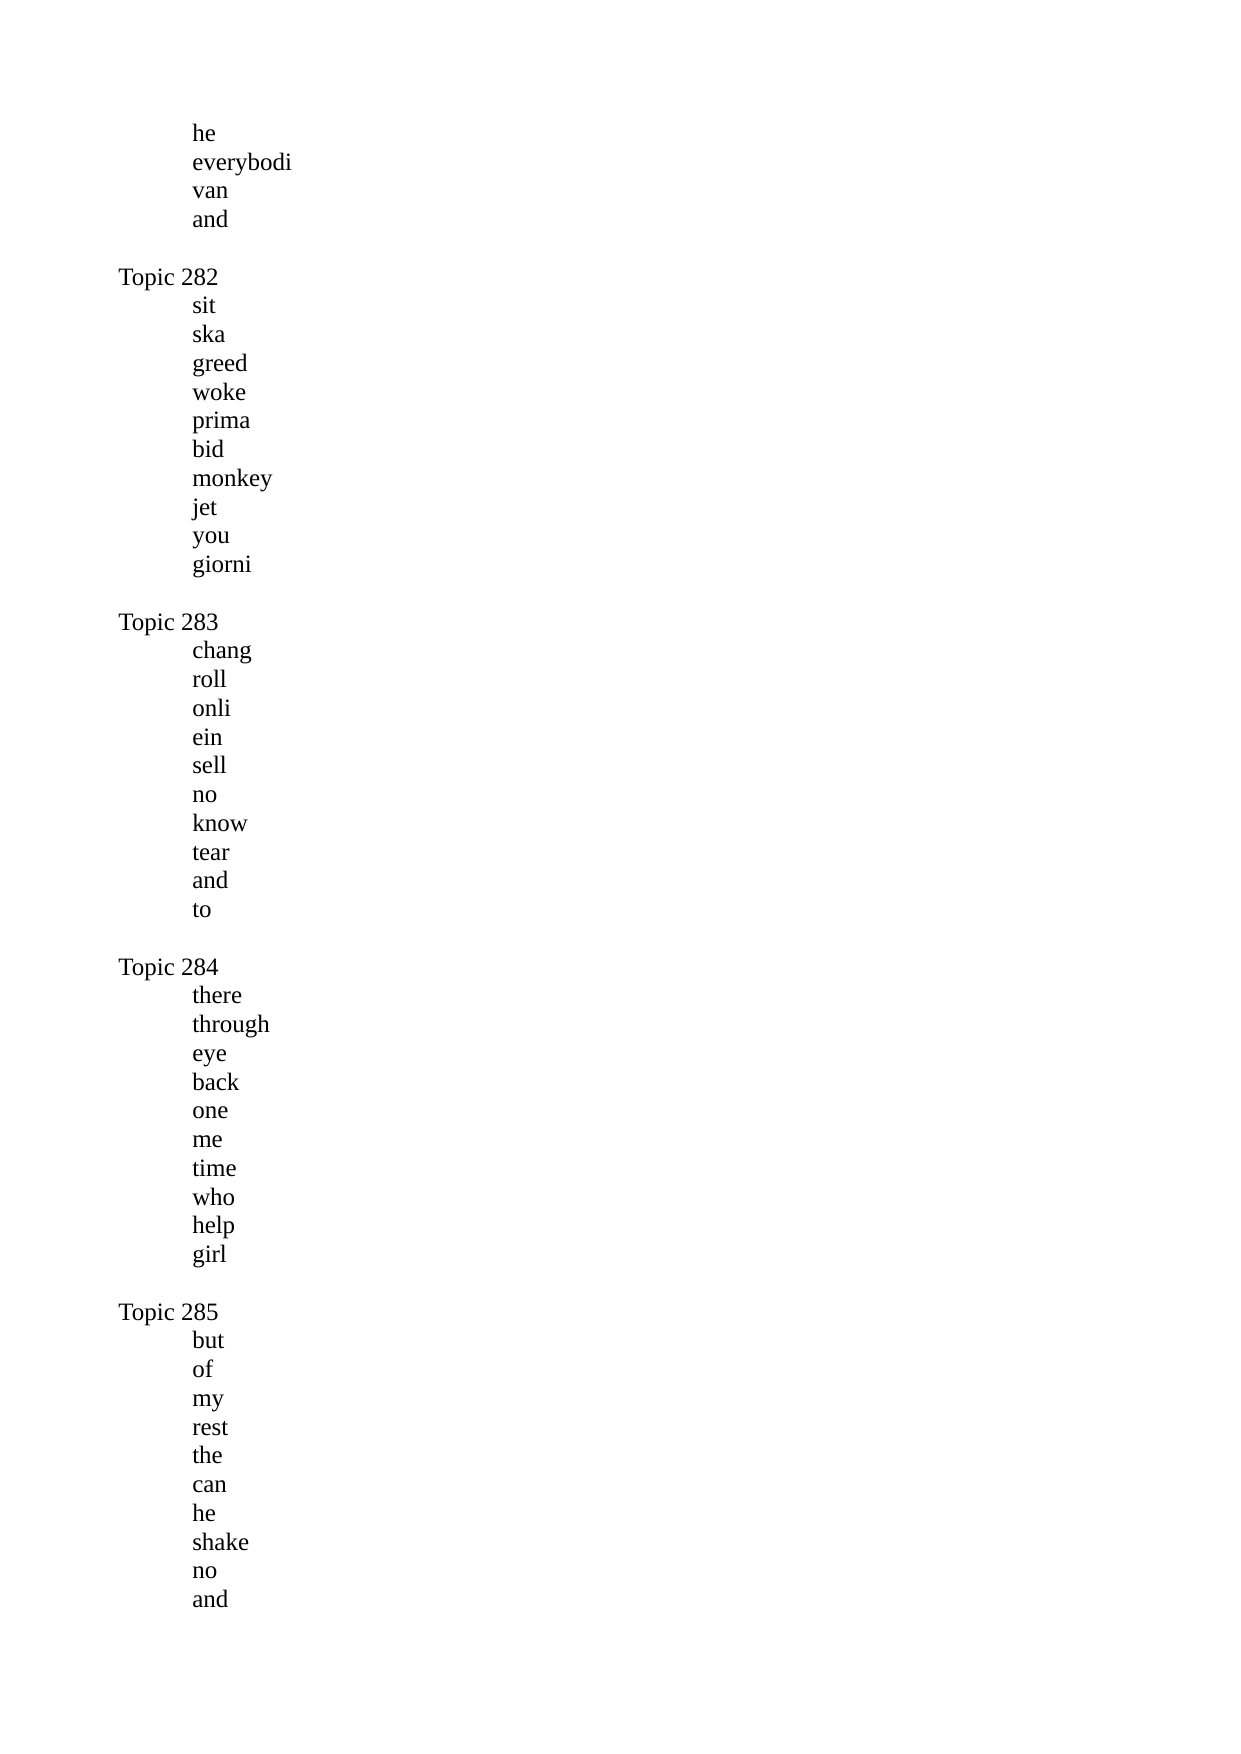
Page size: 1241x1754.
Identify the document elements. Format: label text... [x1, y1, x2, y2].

text Topic 282 [118, 262, 1122, 291]
text you [118, 521, 1122, 549]
text shake [118, 1527, 1122, 1556]
text sell [118, 751, 1122, 779]
text prima [118, 406, 1122, 434]
text the [118, 1441, 1122, 1469]
text tear [118, 837, 1122, 866]
text onli [118, 693, 1122, 722]
text rest [118, 1412, 1122, 1441]
text woke [118, 377, 1122, 406]
text one [118, 1096, 1122, 1124]
text everybodi [118, 147, 1122, 176]
text ein [118, 722, 1122, 751]
text but [118, 1326, 1122, 1354]
text bid [118, 434, 1122, 463]
text he [118, 1498, 1122, 1527]
text monkey [118, 463, 1122, 492]
text of [118, 1354, 1122, 1383]
text van [118, 176, 1122, 204]
text time [118, 1153, 1122, 1182]
text eye [118, 1038, 1122, 1067]
text Topic 285 [118, 1297, 1122, 1326]
text he [118, 118, 1122, 147]
text ska [118, 319, 1122, 348]
text and [118, 866, 1122, 894]
text Topic 283 [118, 607, 1122, 636]
text to [118, 894, 1122, 923]
text can [118, 1469, 1122, 1498]
text me [118, 1124, 1122, 1153]
text back [118, 1067, 1122, 1096]
text no [118, 1556, 1122, 1584]
text help [118, 1211, 1122, 1239]
text girl [118, 1239, 1122, 1268]
text roll [118, 664, 1122, 693]
text jet [118, 492, 1122, 521]
text Topic 284 [118, 952, 1122, 981]
text there [118, 981, 1122, 1009]
text giorni [118, 549, 1122, 578]
text who [118, 1182, 1122, 1211]
text chang [118, 636, 1122, 664]
text through [118, 1009, 1122, 1038]
text greed [118, 348, 1122, 377]
text no [118, 779, 1122, 808]
text sit [118, 291, 1122, 319]
text and [118, 1584, 1122, 1613]
text my [118, 1383, 1122, 1412]
text know [118, 808, 1122, 837]
text and [118, 204, 1122, 233]
